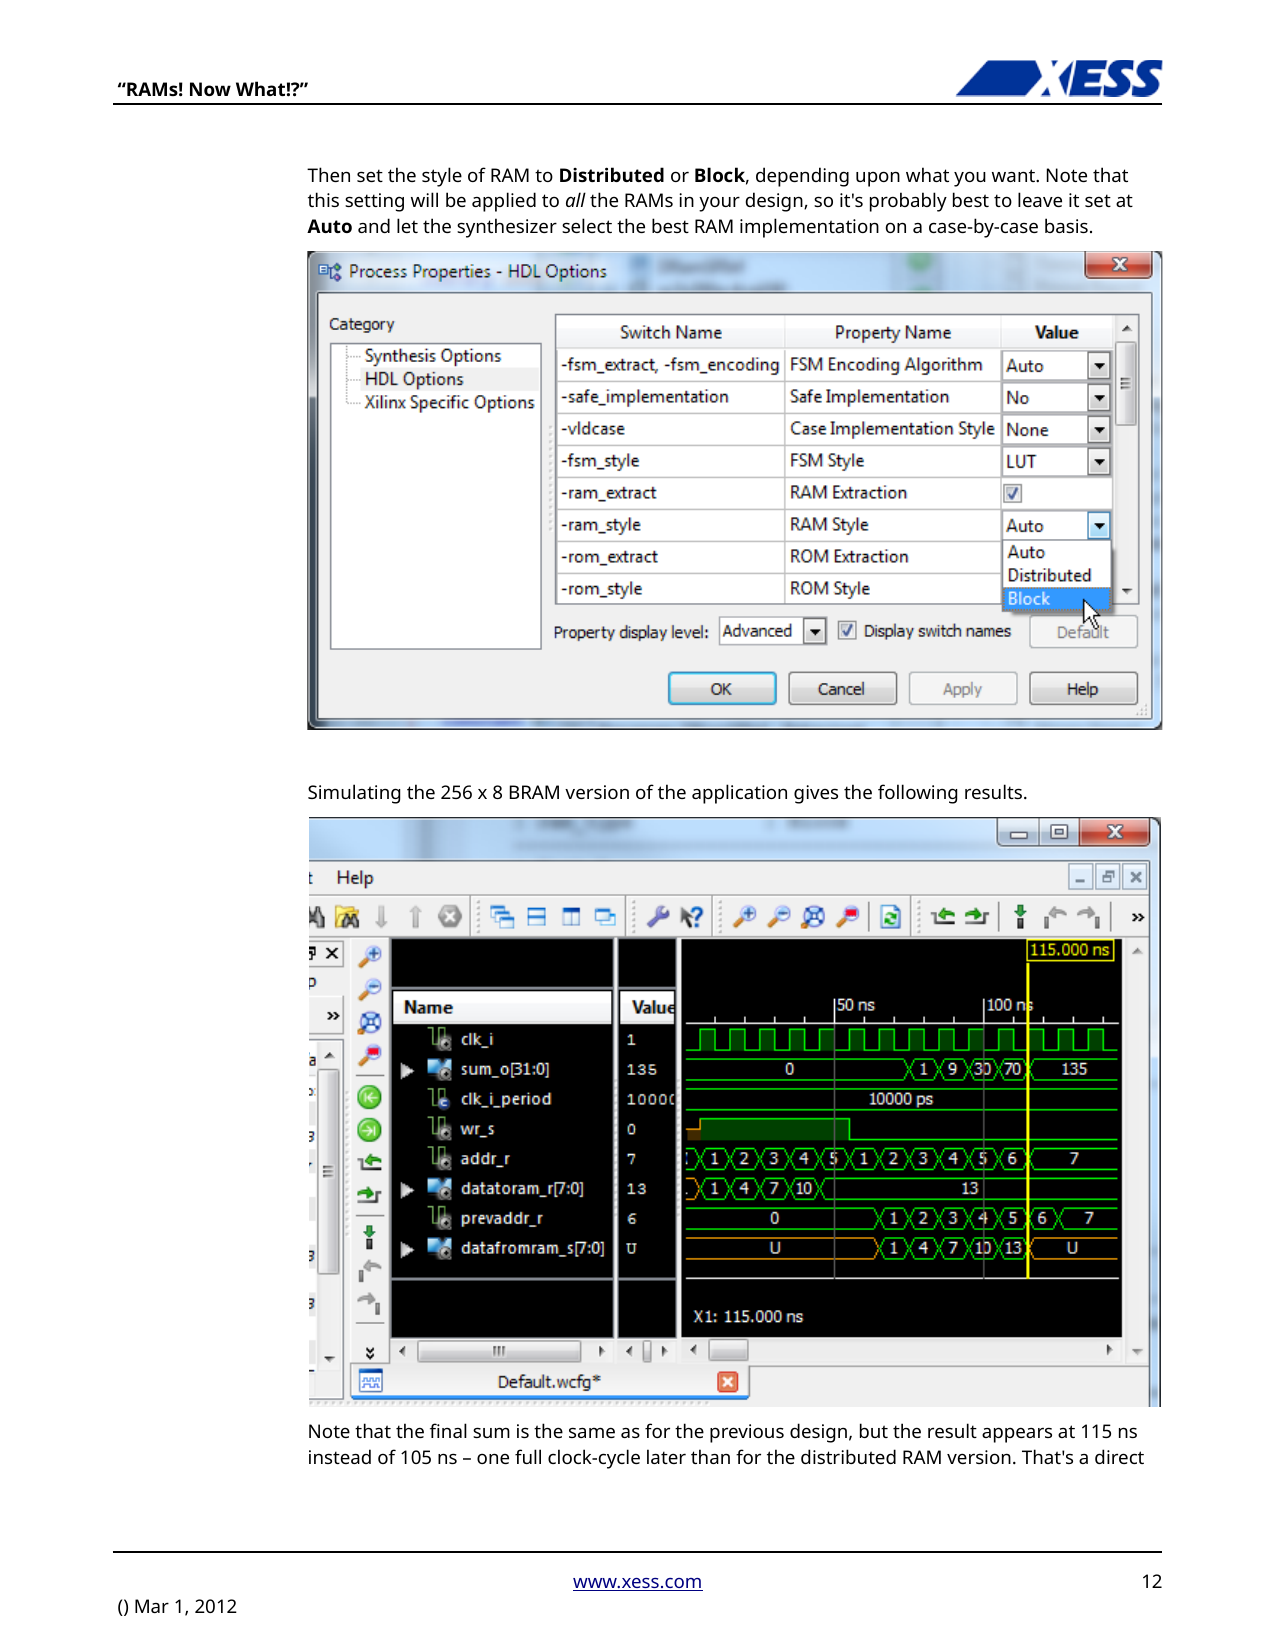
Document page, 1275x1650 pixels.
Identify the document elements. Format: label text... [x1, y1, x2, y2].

picture [309, 817, 1161, 1407]
text Note that the final sum is the same as for the previous design, but the result appears at 115 ns instead of 105 ns – one full clock-cycle later than for the distributed RAM version. That's a direct [307, 1419, 1162, 1470]
text Simulating the 256 x 8 BRAM version of the application gives the following results. [307, 780, 1162, 805]
text Then set the style of RAM to Distributed or Block, depending upon what you want. Note that this setting will be applied to all the RAMs in your design, so it's probably best to leave it set at Auto and let the synthesizer select the best RAM implementation on a case-by-case basis. [307, 162, 1162, 238]
picture [307, 251, 1163, 730]
picture [955, 60, 1163, 97]
